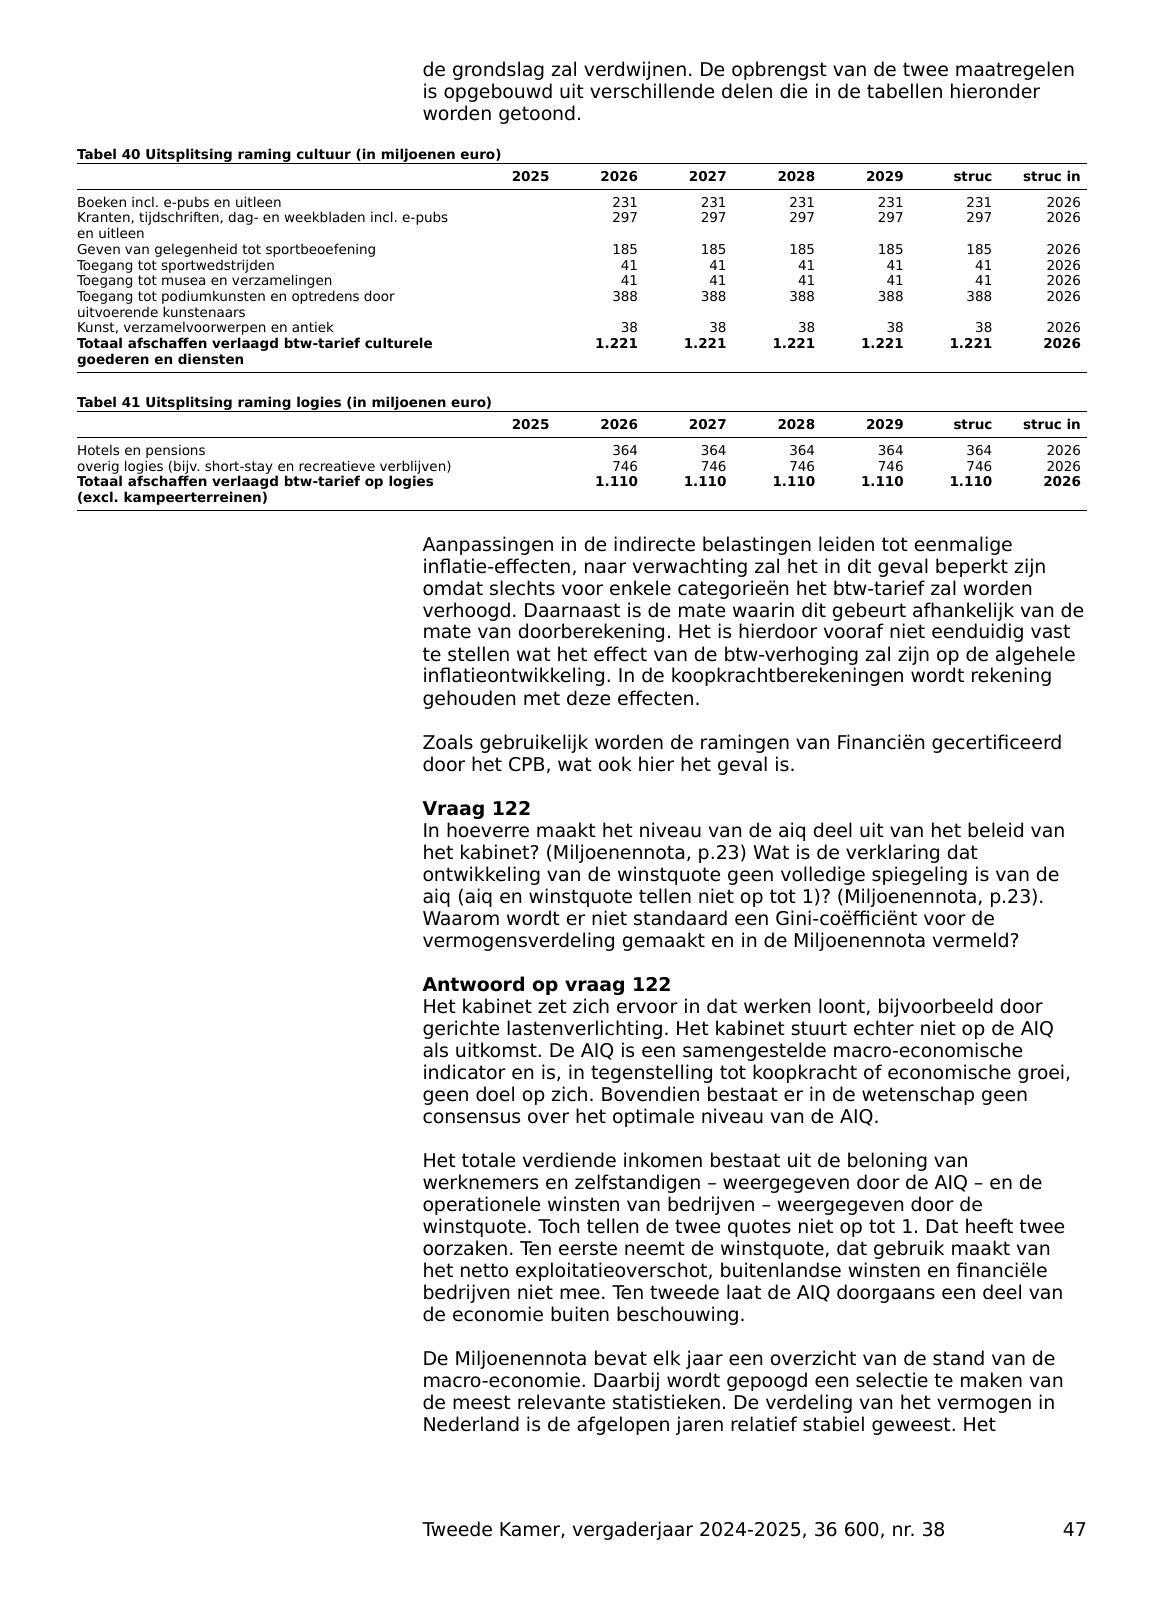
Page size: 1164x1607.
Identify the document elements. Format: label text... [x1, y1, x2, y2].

table_cell 388 [644, 289, 732, 320]
table_cell 2026 [998, 190, 1087, 210]
table_cell 1.221 [821, 336, 909, 372]
table_cell 185 [909, 242, 998, 257]
table_cell 2026 [998, 242, 1087, 257]
table_header Tabel 40 Uitsplitsing raming cultuur (in miljoenen euro) [77, 147, 1087, 163]
table_cell [466, 289, 555, 320]
table_cell 1.110 [555, 474, 644, 510]
table_cell [466, 438, 555, 458]
table_cell 2028 [732, 164, 821, 189]
table_cell Kranten, tijdschriften, dag- en weekbladen incl. e-pubs en uitleen [77, 210, 466, 242]
table_cell [77, 412, 466, 437]
table_cell 41 [909, 273, 998, 289]
table_cell struc in [998, 412, 1087, 437]
table_cell Totaal afschaffen verlaagd btw-tarief culturele goederen en diensten [77, 336, 466, 372]
table_cell [466, 459, 555, 474]
table_cell Hotels en pensions [77, 438, 466, 458]
table_cell 388 [732, 289, 821, 320]
table_cell 231 [909, 190, 998, 210]
table_cell 746 [555, 459, 644, 474]
table_cell Toegang tot musea en verzamelingen [77, 273, 466, 289]
text Antwoord op vraag 122 [422, 974, 1087, 996]
table_cell 41 [555, 273, 644, 289]
table_cell 1.110 [732, 474, 821, 510]
table_cell 746 [644, 459, 732, 474]
table_cell struc [909, 412, 998, 437]
table_cell Boeken incl. e-pubs en uitleen [77, 190, 466, 210]
table_cell 2025 [466, 412, 555, 437]
text Vraag 122 [422, 798, 1087, 820]
table_cell 41 [732, 273, 821, 289]
text Aanpassingen in de indirecte belastingen leiden tot eenmalige inflatie-effecten, naar verwachting zal het in dit geval beperkt zijn omdat slechts voor enkele categorieën het btw-tarief zal worden verhoogd. Daarnaast is de mate waarin dit gebeurt afhankelijk van de mate van doorberekening. Het is hierdoor vooraf niet eenduidig vast te stellen wat het effect van de btw-verhoging zal zijn op de algehele inflatieontwikkeling. In de koopkrachtberekeningen wordt rekening gehouden met deze effecten. [422, 533, 1087, 709]
table_cell 231 [821, 190, 909, 210]
table_cell 2029 [821, 164, 909, 189]
table_cell 1.221 [555, 336, 644, 372]
table_cell 1.221 [644, 336, 732, 372]
table_cell 2025 [466, 164, 555, 189]
table_cell 2026 [998, 210, 1087, 242]
table_cell 41 [644, 273, 732, 289]
table_cell Totaal afschaffen verlaagd btw-tarief op logies (excl. kampeerterreinen) [77, 474, 466, 510]
table_cell 388 [821, 289, 909, 320]
table_cell Toegang tot sportwedstrijden [77, 258, 466, 273]
table_cell 41 [821, 258, 909, 273]
table_cell 297 [821, 210, 909, 242]
table_cell 2028 [732, 412, 821, 437]
table_cell 746 [909, 459, 998, 474]
table_cell 2026 [998, 273, 1087, 289]
table_cell 2026 [555, 412, 644, 437]
text Het totale verdiende inkomen bestaat uit de beloning van werknemers en zelfstandigen – weergegeven door de AIQ – en de operationele winsten van bedrijven – weergegeven door de winstquote. Toch tellen de twee quotes niet op tot 1. Dat heeft twee oorzaken. Ten eerste neemt de winstquote, dat gebruik maakt van het netto exploitatieoverschot, buitenlandse winsten en financiële bedrijven niet mee. Ten tweede laat de AIQ doorgaans een deel van de economie buiten beschouwing. [422, 1150, 1087, 1326]
table_cell 2027 [644, 164, 732, 189]
table_cell 185 [555, 242, 644, 257]
table_cell 2026 [998, 474, 1087, 510]
table_cell 364 [821, 438, 909, 458]
table_cell 2026 [998, 258, 1087, 273]
table_cell 41 [644, 258, 732, 273]
table_cell 231 [644, 190, 732, 210]
table_cell Geven van gelegenheid tot sportbeoefening [77, 242, 466, 257]
table_cell 388 [555, 289, 644, 320]
table_cell 41 [555, 258, 644, 273]
table_cell 297 [555, 210, 644, 242]
table_cell overig logies (bijv. short-stay en recreatieve verblijven) [77, 459, 466, 474]
table_cell [466, 336, 555, 372]
table_cell 746 [732, 459, 821, 474]
table_cell Toegang tot podiumkunsten en optredens door uitvoerende kunstenaars [77, 289, 466, 320]
table_cell 364 [732, 438, 821, 458]
text De Miljoenennota bevat elk jaar een overzicht van de stand van de macro-economie. Daarbij wordt gepoogd een selectie te maken van de meest relevante statistieken. De verdeling van het vermogen in Nederland is de afgelopen jaren relatief stabiel geweest. Het [422, 1348, 1087, 1436]
table_cell 1.110 [909, 474, 998, 510]
table_cell 38 [909, 320, 998, 336]
table_cell [466, 210, 555, 242]
table_cell 746 [821, 459, 909, 474]
table_cell 297 [909, 210, 998, 242]
table_cell 185 [644, 242, 732, 257]
table_cell 38 [821, 320, 909, 336]
table_cell struc [909, 164, 998, 189]
table_cell [77, 164, 466, 189]
table_cell 1.221 [909, 336, 998, 372]
table_cell Kunst, verzamelvoorwerpen en antiek [77, 320, 466, 336]
table_cell [466, 474, 555, 510]
table_cell struc in [998, 164, 1087, 189]
table_cell 38 [644, 320, 732, 336]
table_cell 2029 [821, 412, 909, 437]
table_cell 41 [909, 258, 998, 273]
table_cell 231 [555, 190, 644, 210]
table_cell [466, 242, 555, 257]
text Het kabinet zet zich ervoor in dat werken loont, bijvoorbeeld door gerichte lastenverlichting. Het kabinet stuurt echter niet op de AIQ als uitkomst. De AIQ is een samengestelde macro-economische indicator en is, in tegenstelling tot koopkracht of economische groei, geen doel op zich. Bovendien bestaat er in de wetenschap geen consensus over het optimale niveau van de AIQ. [422, 996, 1087, 1128]
table_cell 2026 [998, 459, 1087, 474]
table_cell 185 [732, 242, 821, 257]
table_cell 2026 [998, 438, 1087, 458]
table_cell 297 [732, 210, 821, 242]
table_cell [466, 190, 555, 210]
table_cell 38 [555, 320, 644, 336]
table_cell 364 [909, 438, 998, 458]
text de grondslag zal verdwijnen. De opbrengst van de twee maatregelen is opgebouwd uit verschillende delen die in de tabellen hieronder worden getoond. [422, 59, 1087, 125]
table_cell [466, 258, 555, 273]
text In hoeverre maakt het niveau van de aiq deel uit van het beleid van het kabinet? (Miljoenennota, p.23) Wat is de verklaring dat ontwikkeling van de winstquote geen volledige spiegeling is van de aiq (aiq en winstquote tellen niet op tot 1)? (Miljoenennota, p.23). Waarom wordt er niet standaard een Gini-coëfficiënt voor de vermogensverdeling gemaakt en in de Miljoenennota vermeld? [422, 820, 1087, 952]
table_cell 2027 [644, 412, 732, 437]
table_cell 41 [821, 273, 909, 289]
table_cell 231 [732, 190, 821, 210]
table_header Tabel 41 Uitsplitsing raming logies (in miljoenen euro) [77, 395, 1087, 411]
table_cell 1.110 [821, 474, 909, 510]
table_cell 297 [644, 210, 732, 242]
table_cell 364 [555, 438, 644, 458]
table_cell 2026 [998, 320, 1087, 336]
table_cell 185 [821, 242, 909, 257]
table_cell 1.110 [644, 474, 732, 510]
table_cell 41 [732, 258, 821, 273]
table_cell 1.221 [732, 336, 821, 372]
table_cell 388 [909, 289, 998, 320]
table_cell 2026 [555, 164, 644, 189]
table_cell 2026 [998, 336, 1087, 372]
table_cell [466, 273, 555, 289]
table_cell 2026 [998, 289, 1087, 320]
table_cell [466, 320, 555, 336]
text Zoals gebruikelijk worden de ramingen van Financiën gecertificeerd door het CPB, wat ook hier het geval is. [422, 732, 1087, 776]
table_cell 38 [732, 320, 821, 336]
table_cell 364 [644, 438, 732, 458]
